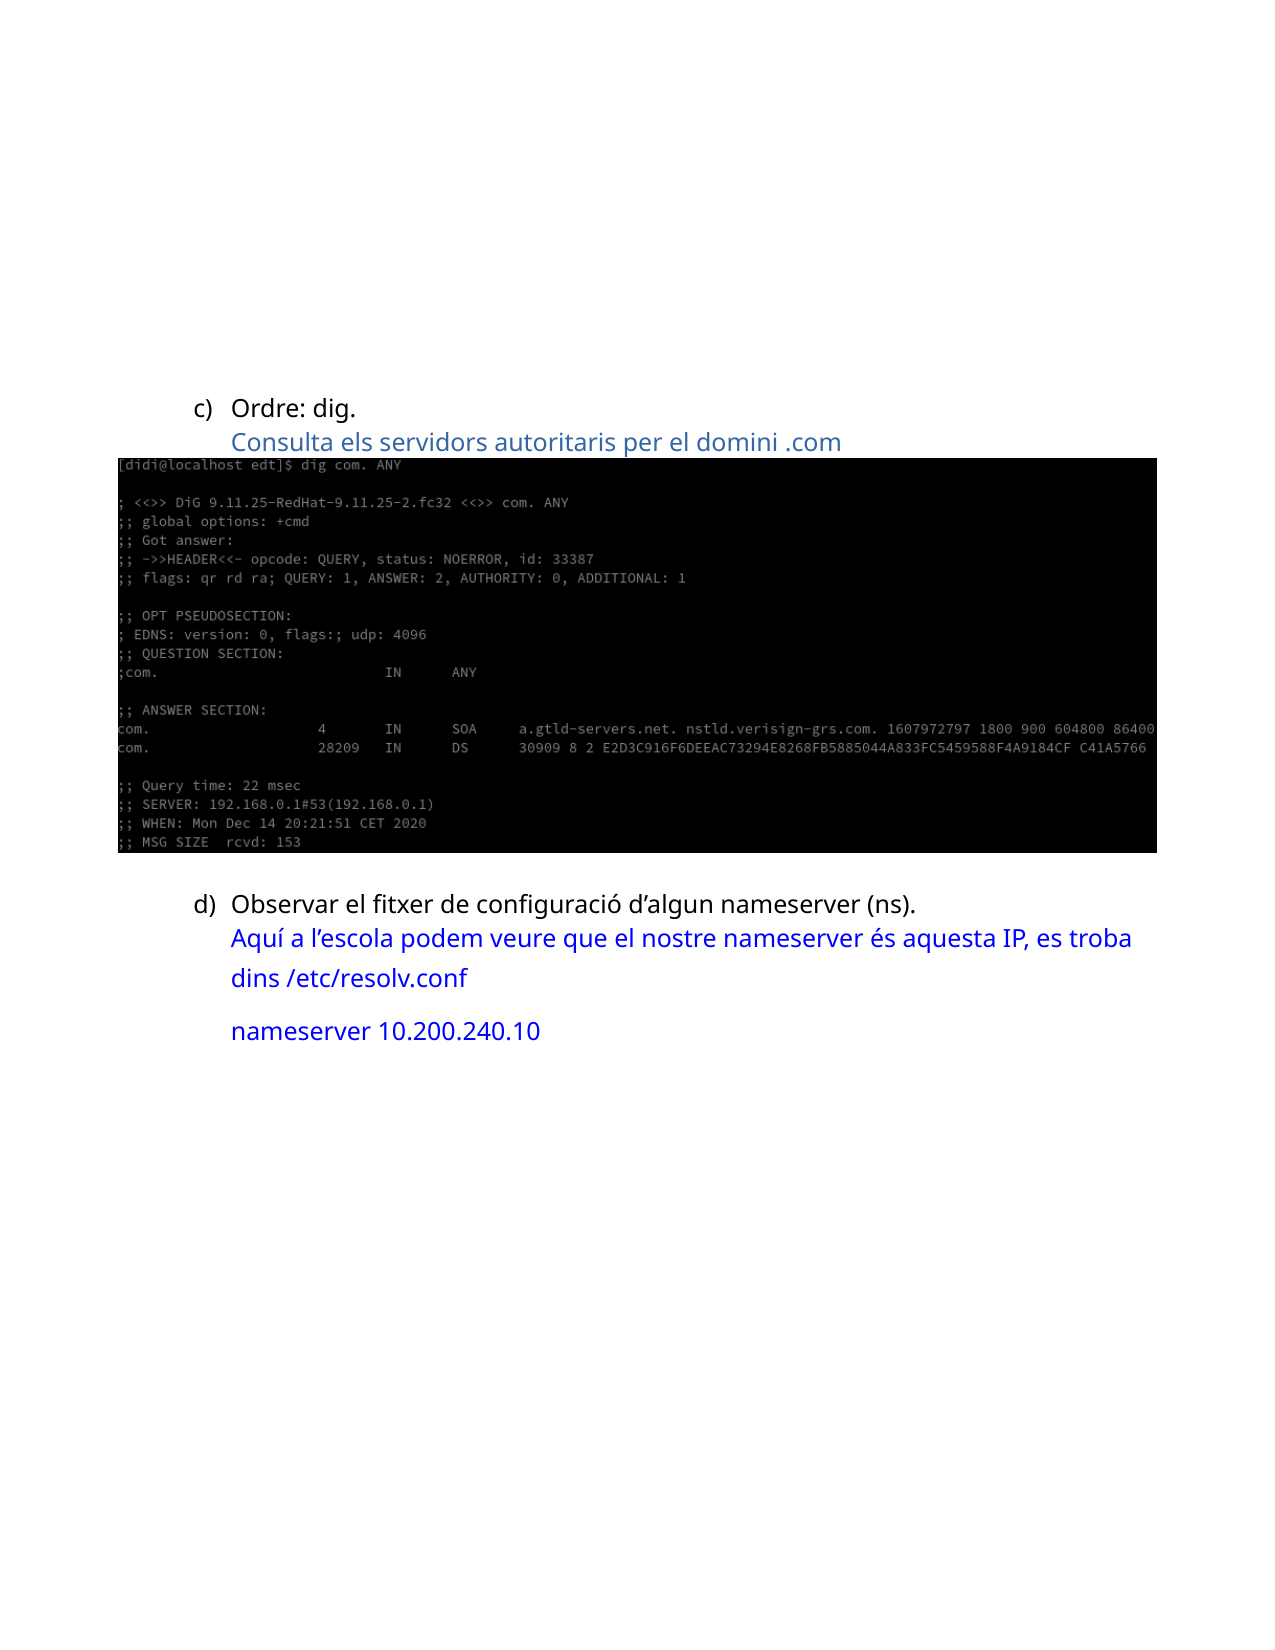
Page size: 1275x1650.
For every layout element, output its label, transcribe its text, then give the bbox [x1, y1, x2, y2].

list Consulta els servidors autoritaris per el domini .com [193, 425, 1157, 458]
text nameserver 10.200.240.10 [231, 1014, 1157, 1048]
list Ordre: dig. [193, 391, 1157, 425]
list Observar el fitxer de configuració d’algun nameserver (ns). [193, 887, 1157, 921]
picture [118, 458, 1157, 853]
list Aquí a l’escola podem veure que el nostre nameserver és aquesta IP, es troba dins /etc/resolv.conf [193, 921, 1157, 994]
